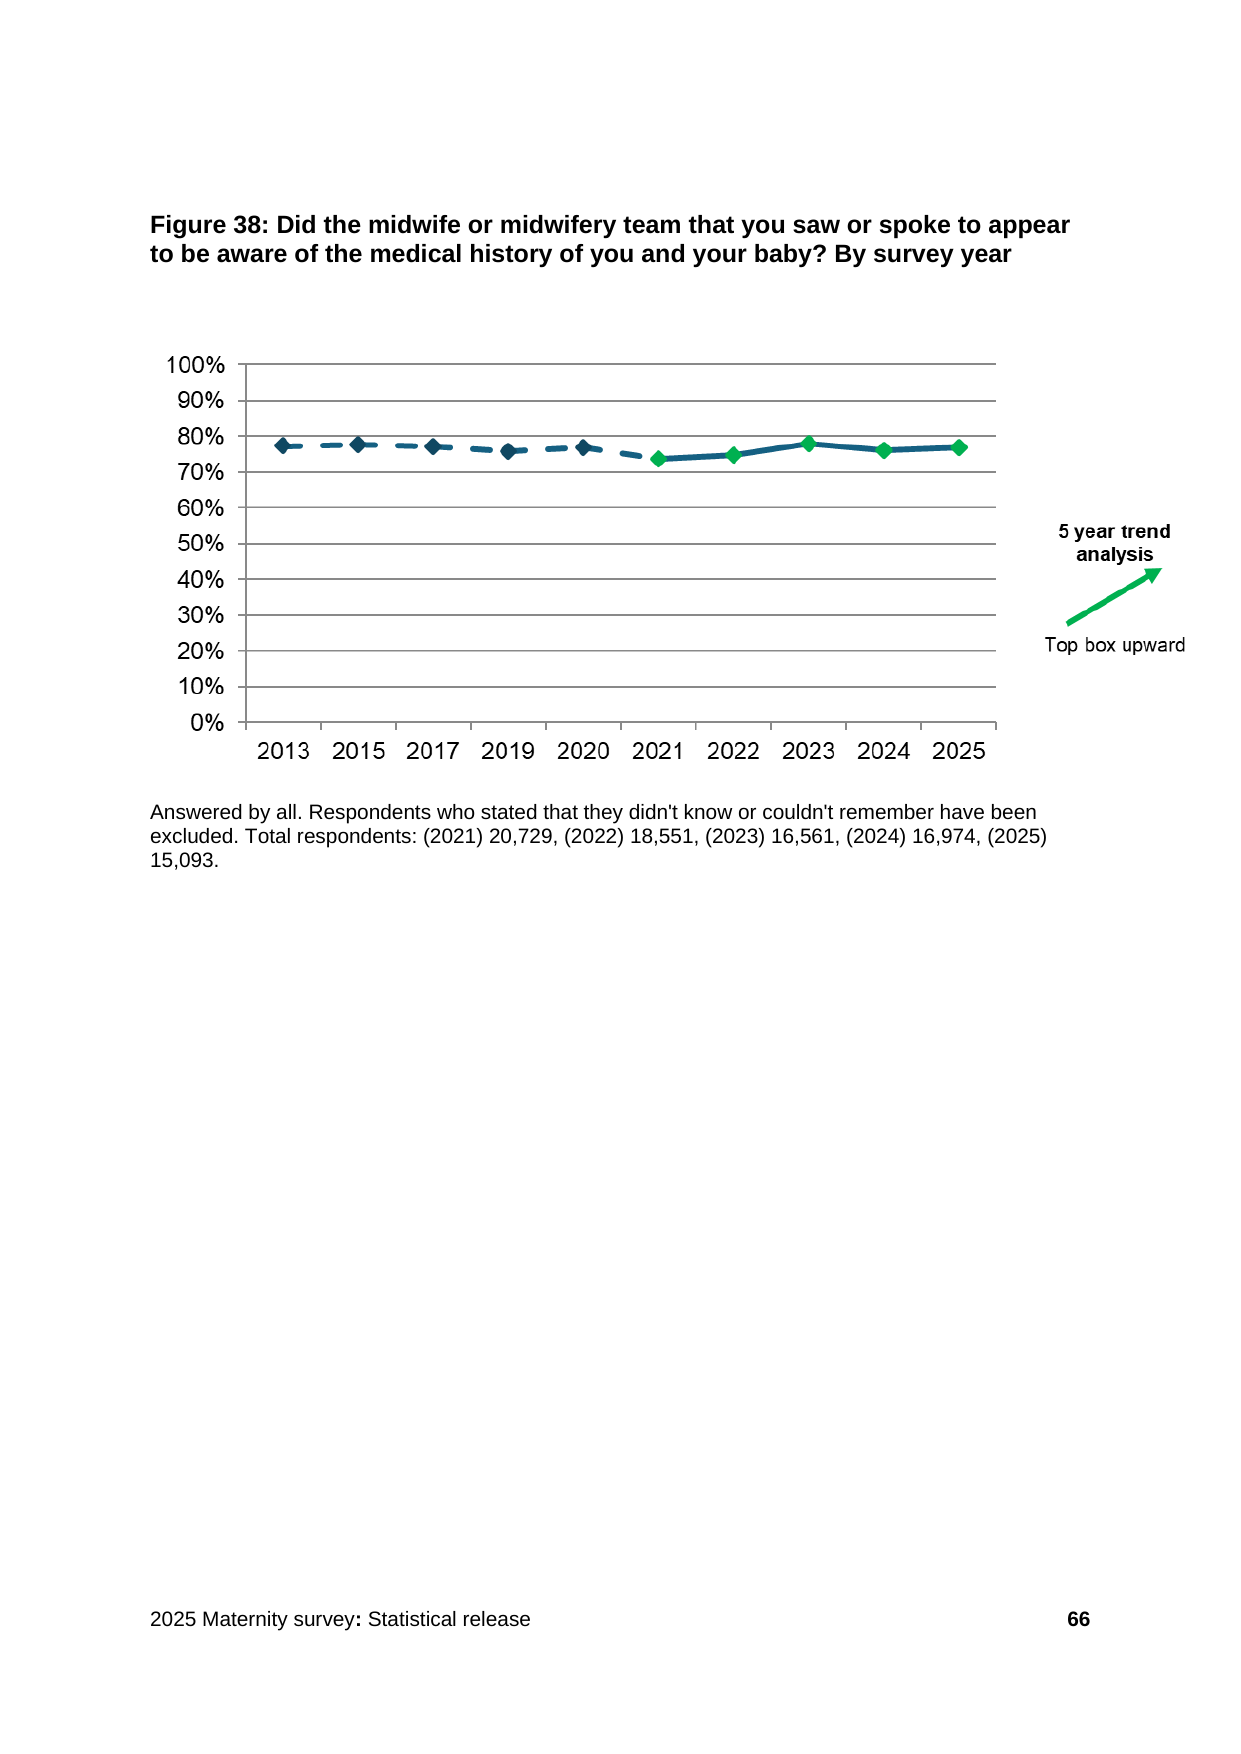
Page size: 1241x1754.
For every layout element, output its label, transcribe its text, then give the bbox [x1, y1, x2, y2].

text Answered by all. Respondents who stated that they didn't know or couldn't remember have been excluded. Total respondents: (2021) 20,729, (2022) 18,551, (2023) 16,561, (2024) 16,974, (2025) 15,093. [150, 800, 1090, 896]
subtitle Figure 38: Did the midwife or midwifery team that you saw or spoke to appear to be aware of the medical history of you and your baby? By survey year [150, 210, 1090, 268]
